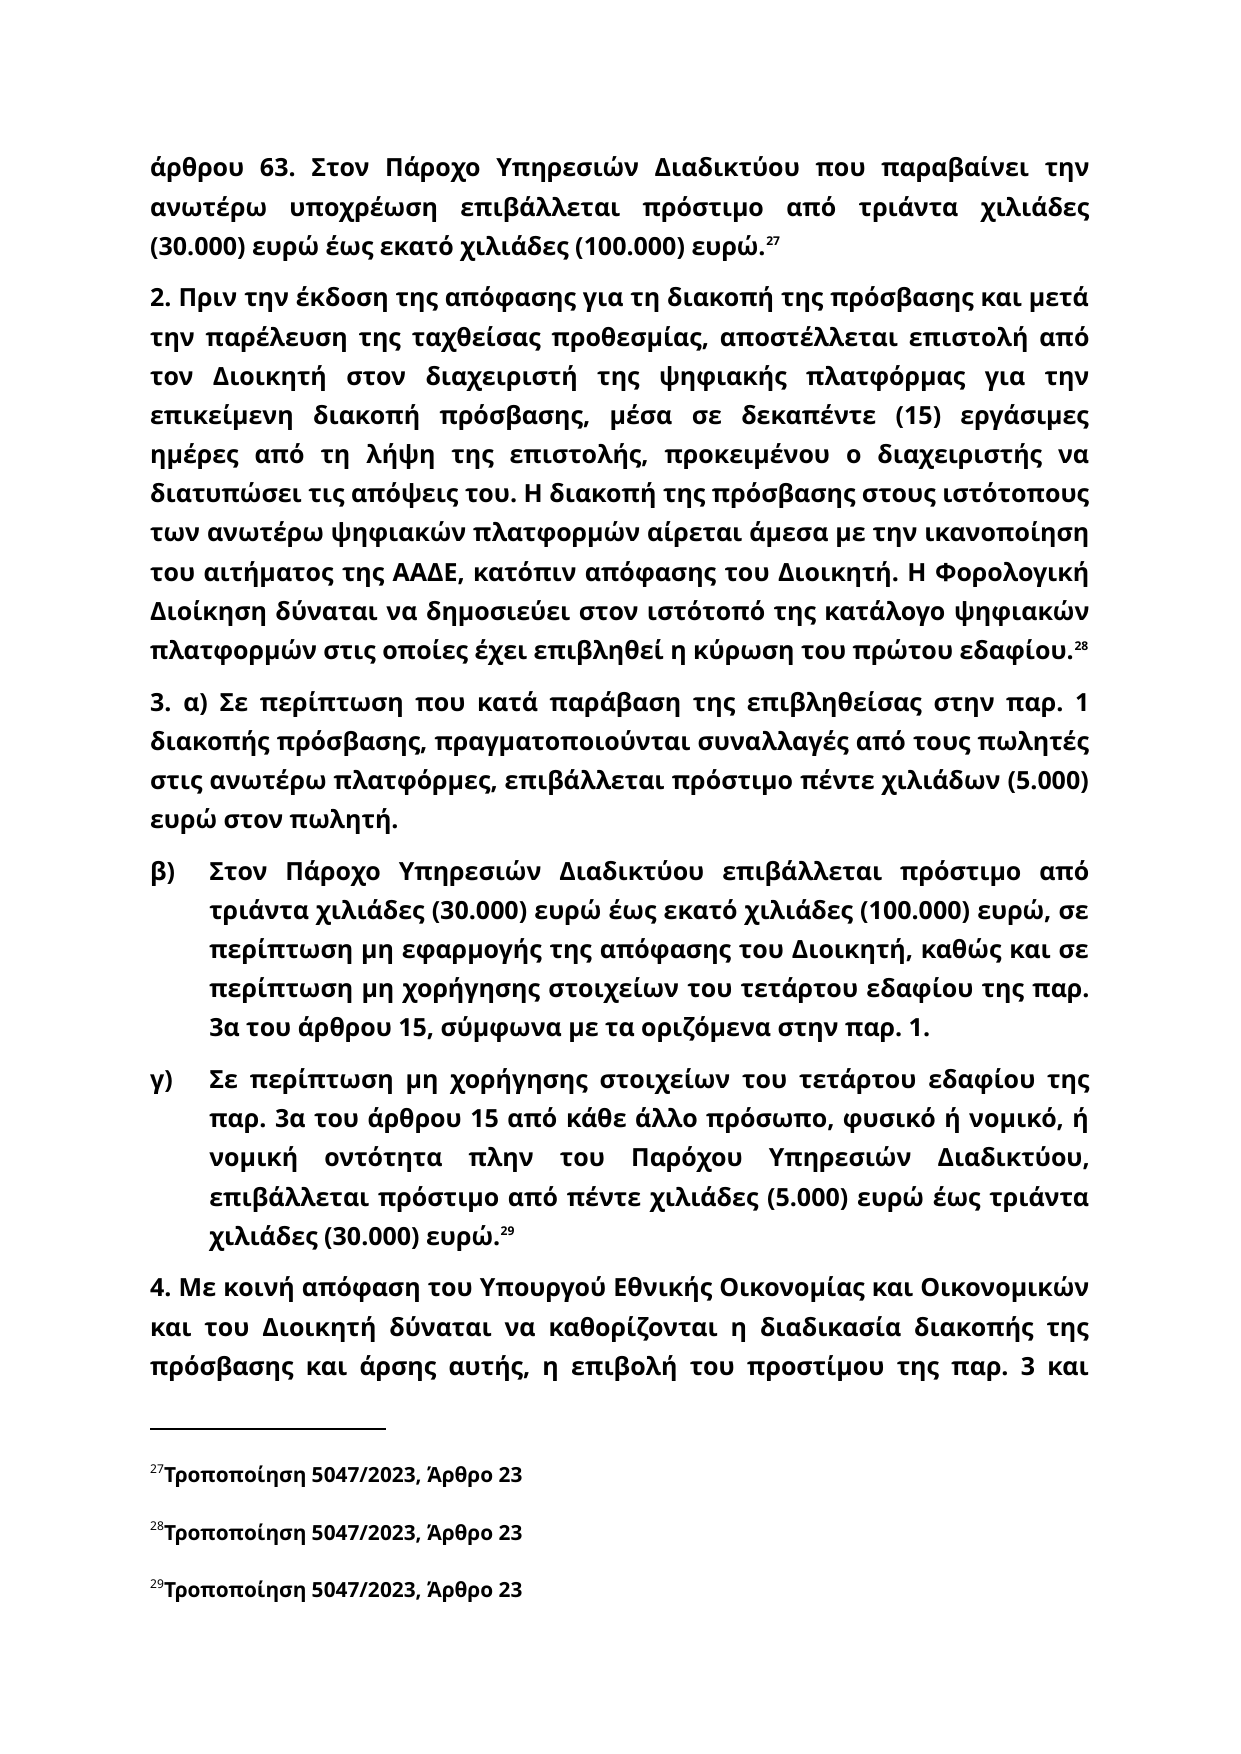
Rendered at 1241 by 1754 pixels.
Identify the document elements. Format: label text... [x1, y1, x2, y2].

text 2. Πριν την έκδοση της απόφασης για τη διακοπή της πρόσβασης και μετά την παρέλευση της ταχθείσας προθεσμίας, αποστέλλεται επιστολή από τον Διοικητή στον διαχειριστή της ψηφιακής πλατφόρμας για την επικείμενη διακοπή πρόσβασης, μέσα σε δεκαπέντε (15) εργάσιμες ημέρες από τη λήψη της επιστολής, προκειμένου ο διαχειριστής να διατυπώσει τις απόψεις του. Η διακοπή της πρόσβασης στους ιστότοπους των ανωτέρω ψηφιακών πλατφορμών αίρεται άμεσα με την ικανοποίηση του αιτήματος της ΑΑΔΕ, κατόπιν απόφασης του Διοικητή. Η Φορολογική Διοίκηση δύναται να δημοσιεύει στον ιστότοπό της κατάλογο ψηφιακών πλατφορμών στις οποίες έχει επιβληθεί η κύρωση του πρώτου εδαφίου. [150, 280, 1090, 667]
list β) Στον Πάροχο Υπηρεσιών Διαδικτύου επιβάλλεται πρόστιμο από τριάντα χιλιάδες (30.000) ευρώ έως εκατό χιλιάδες (100.000) ευρώ, σε περίπτωση μη εφαρμογής της απόφασης του Διοικητή, καθώς και σε περίπτωση μη χορήγησης στοιχείων του τετάρτου εδαφίου της παρ. 3α του άρθρου 15, σύμφωνα με τα οριζόμενα στην παρ. 1. [150, 853, 1090, 1044]
text άρθρου 63. Στον Πάροχο Υπηρεσιών Διαδικτύου που παραβαίνει την ανωτέρω υποχρέωση επιβάλλεται πρόστιμο από τριάντα χιλιάδες (30.000) ευρώ έως εκατό χιλιάδες (100.000) ευρώ. [150, 150, 1090, 262]
text Τροποποίηση 5047/2023, Άρθρο 23 [150, 1576, 1090, 1604]
text Τροποποίηση 5047/2023, Άρθρο 23 [150, 1460, 1090, 1489]
text 4. Με κοινή απόφαση του Υπουργού Εθνικής Οικονομίας και Οικονομικών και του Διοικητή δύναται να καθορίζονται η διαδικασία διακοπής της πρόσβασης και άρσης αυτής, η επιβολή του προστίμου της παρ. 3 και [150, 1270, 1090, 1382]
text Τροποποίηση 5047/2023, Άρθρο 23 [150, 1518, 1090, 1546]
list γ) Σε περίπτωση μη χορήγησης στοιχείων του τετάρτου εδαφίου της παρ. 3α του άρθρου 15 από κάθε άλλο πρόσωπο, φυσικό ή νομικό, ή νομική οντότητα πλην του Παρόχου Υπηρεσιών Διαδικτύου, επιβάλλεται πρόστιμο από πέντε χιλιάδες (5.000) ευρώ έως τριάντα χιλιάδες (30.000) ευρώ. [150, 1062, 1090, 1252]
text 3. α) Σε περίπτωση που κατά παράβαση της επιβληθείσας στην παρ. 1 διακοπής πρόσβασης, πραγματοποιούνται συναλλαγές από τους πωλητές στις ανωτέρω πλατφόρμες, επιβάλλεται πρόστιμο πέντε χιλιάδων (5.000) ευρώ στον πωλητή. [150, 684, 1090, 836]
